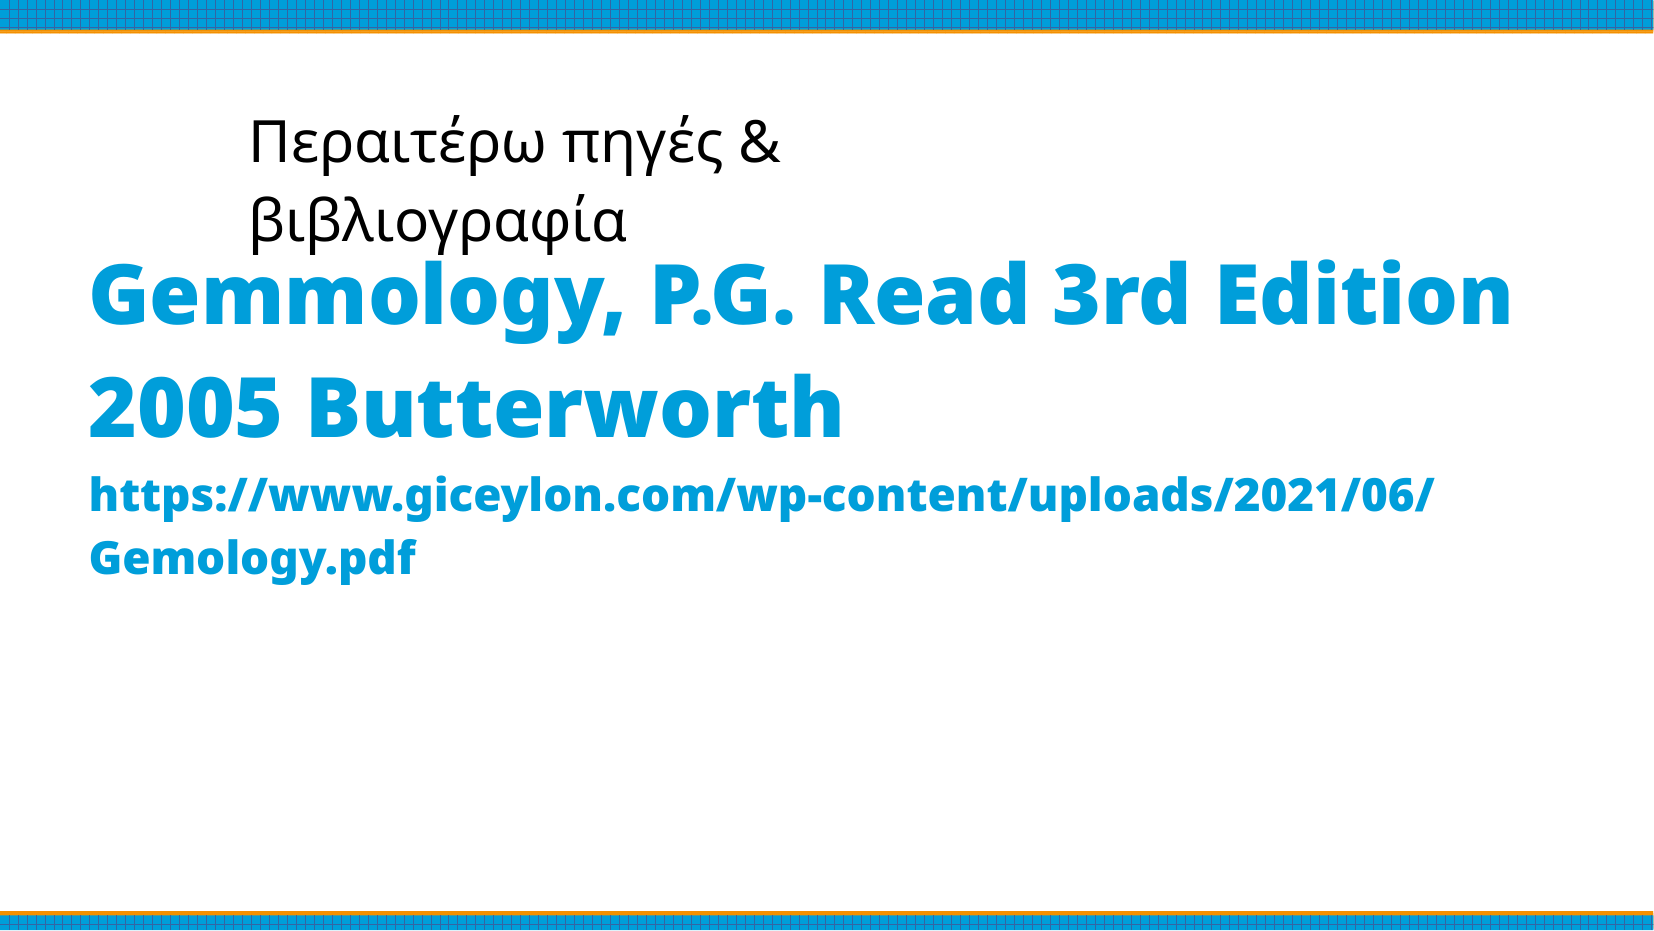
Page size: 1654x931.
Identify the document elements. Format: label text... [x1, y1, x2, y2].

text_box Περαιτέρω πηγές & βιβλιογραφία [243, 147, 1123, 211]
subtitle Gemmology, P.G. Read 3rd Edition 2005 Butterworth https://www.giceylon.com/wp-content/uploads/2021/06/Gemology.pdf [88, 226, 1565, 874]
